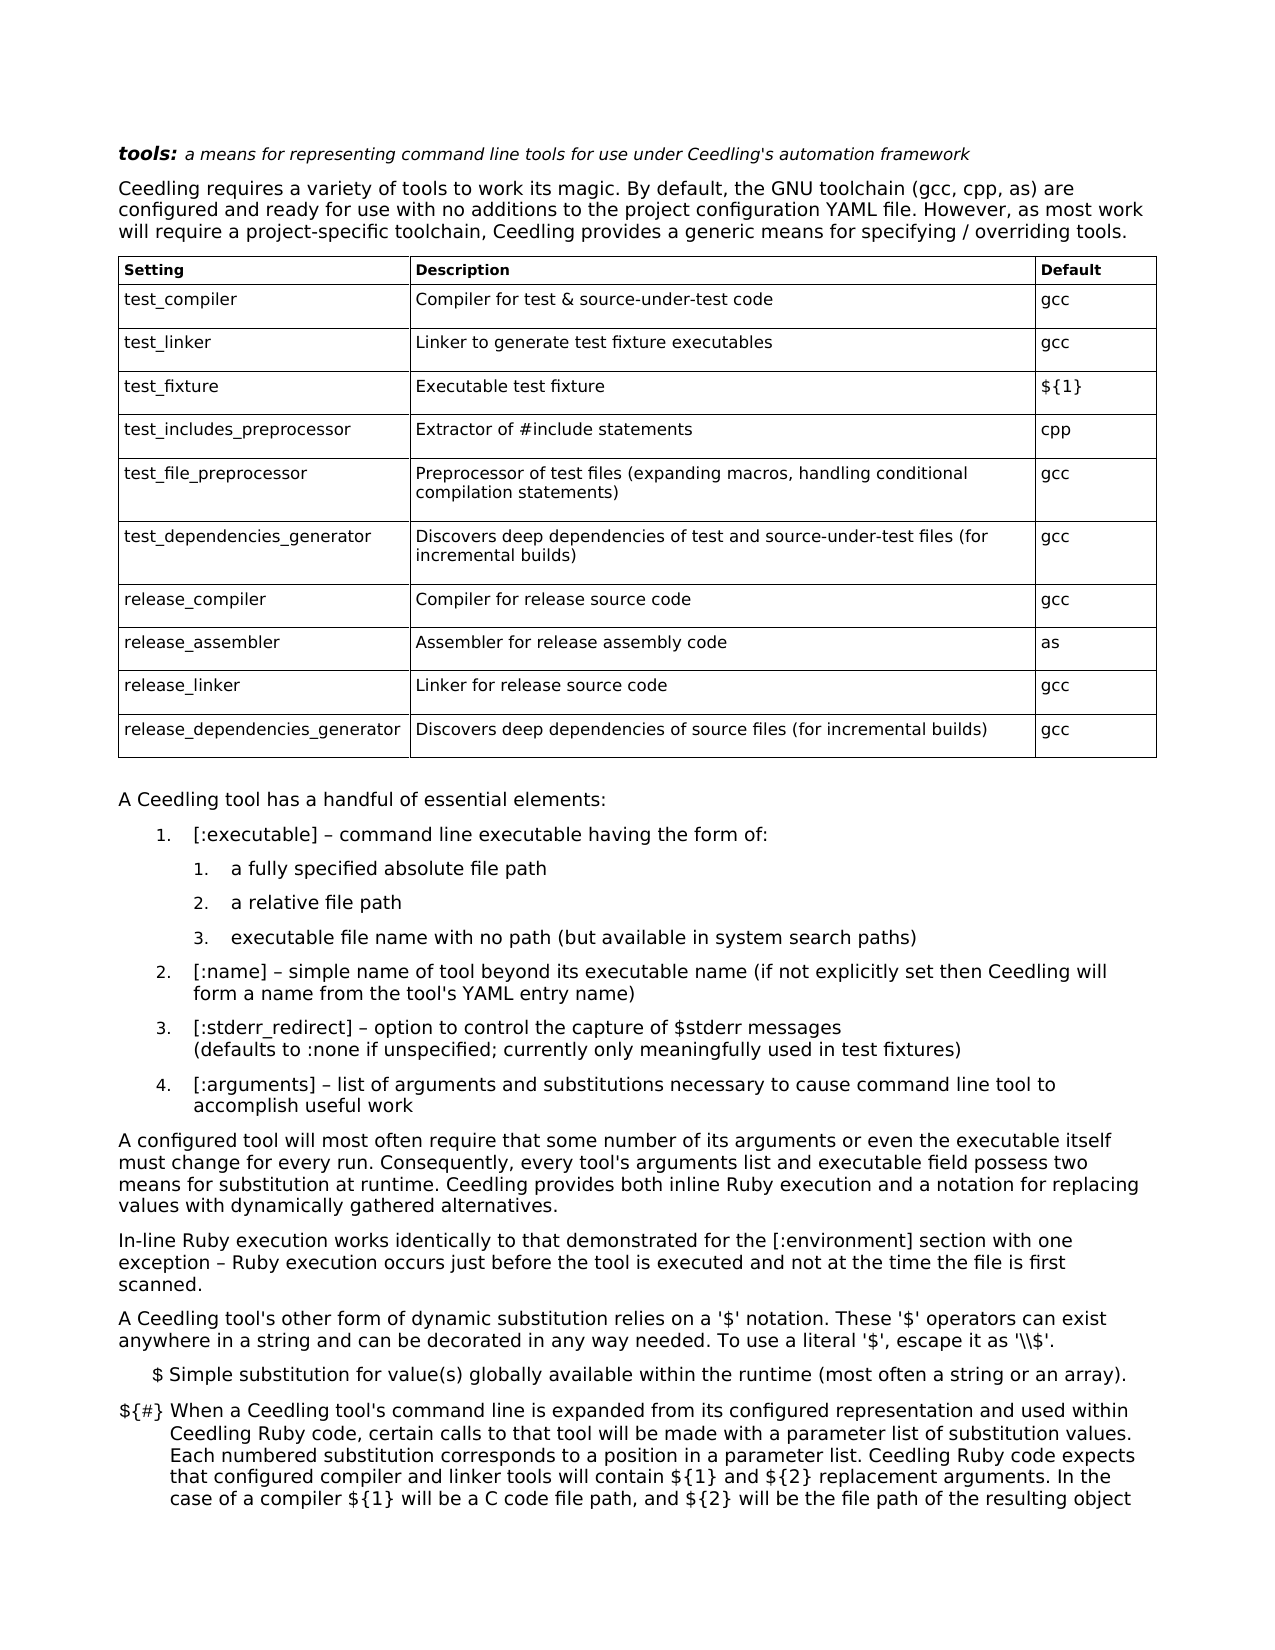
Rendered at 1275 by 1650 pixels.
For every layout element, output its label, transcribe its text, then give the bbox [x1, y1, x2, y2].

text In-line Ruby execution works identically to that demonstrated for the [:environment] section with one exception – Ruby execution occurs just before the tool is executed and not at the time the file is first scanned. [118, 1230, 1157, 1296]
table_cell ${1} [1036, 372, 1156, 414]
table_cell test_dependencies_generator [119, 522, 409, 584]
text A Ceedling tool has a handful of essential elements: [118, 789, 1157, 811]
table_cell Preprocessor of test files (expanding macros, handling conditional compilation statements) [411, 459, 1035, 521]
table_cell gcc [1036, 522, 1156, 584]
list [:stderr_redirect] – option to control the capture of $stderr messages (defaults to :none if unspecified; currently only meaningfully used in test fixtures) [156, 1017, 1157, 1061]
list [:arguments] – list of arguments and substitutions necessary to cause command line tool to accomplish useful work [156, 1074, 1157, 1117]
table_cell as [1036, 628, 1156, 670]
table_cell gcc [1036, 671, 1156, 714]
text ${#} When a Ceedling tool's command line is expanded from its configured representation and used within Ceedling Ruby code, certain calls to that tool will be made with a parameter list of substitution values. Each numbered substitution corresponds to a position in a parameter list. Ceedling Ruby code expects that configured compiler and linker tools will contain ${1} and ${2} replacement arguments. In the case of a compiler ${1} will be a C code file path, and ${2} will be the file path of the resulting object [119, 1400, 1157, 1510]
table_cell test_fixture [119, 372, 409, 414]
table_cell test_compiler [119, 285, 409, 328]
table_cell Discovers deep dependencies of source files (for incremental builds) [411, 715, 1035, 757]
table_cell gcc [1036, 585, 1156, 627]
text $ Simple substitution for value(s) globally available within the runtime (most often a string or an array). [118, 1364, 1157, 1387]
table_cell gcc [1036, 285, 1156, 328]
text A configured tool will most often require that some number of its arguments or even the executable itself must change for every run. Consequently, every tool's arguments list and executable field possess two means for substitution at runtime. Ceedling provides both inline Ruby execution and a notation for replacing values with dynamically gathered alternatives. [118, 1130, 1157, 1217]
table_cell Linker for release source code [411, 671, 1035, 714]
table_cell release_linker [119, 671, 409, 714]
table_cell Compiler for test & source-under-test code [411, 285, 1035, 328]
table_cell test_includes_preprocessor [119, 415, 409, 458]
subtitle tools: a means for representing command line tools for use under Ceedling's automation framework [118, 143, 1157, 165]
table_cell release_compiler [119, 585, 409, 627]
table_header Default [1036, 257, 1156, 284]
table_cell Compiler for release source code [411, 585, 1035, 627]
table_cell gcc [1036, 715, 1156, 757]
text Ceedling requires a variety of tools to work its magic. By default, the GNU toolchain (gcc, cpp, as) are configured and ready for use with no additions to the project configuration YAML file. However, as most work will require a project-specific toolchain, Ceedling provides a generic means for specifying / overriding tools. [118, 177, 1157, 243]
list [:executable] – command line executable having the form of: [156, 824, 1157, 846]
table_cell Discovers deep dependencies of test and source-under-test files (for incremental builds) [411, 522, 1035, 584]
list [:name] – simple name of tool beyond its executable name (if not explicitly set then Ceedling will form a name from the tool's YAML entry name) [156, 961, 1157, 1005]
table_cell test_file_preprocessor [119, 459, 409, 521]
list a fully specified absolute file path [193, 858, 1157, 880]
table_cell release_dependencies_generator [119, 715, 409, 757]
table_cell gcc [1036, 329, 1156, 371]
list executable file name with no path (but available in system search paths) [193, 927, 1157, 949]
list a relative file path [193, 892, 1157, 914]
table_cell Linker to generate test fixture executables [411, 329, 1035, 371]
table_cell Executable test fixture [411, 372, 1035, 414]
table_cell Assembler for release assembly code [411, 628, 1035, 670]
table_cell Extractor of #include statements [411, 415, 1035, 458]
text A Ceedling tool's other form of dynamic substitution relies on a '$' notation. These '$' operators can exist anywhere in a string and can be decorated in any way needed. To use a literal '$', escape it as '\\$'. [118, 1308, 1157, 1352]
table_cell cpp [1036, 415, 1156, 458]
table_header Description [411, 257, 1035, 284]
table_header Setting [119, 257, 409, 284]
table_cell test_linker [119, 329, 409, 371]
table_cell release_assembler [119, 628, 409, 670]
table_cell gcc [1036, 459, 1156, 521]
